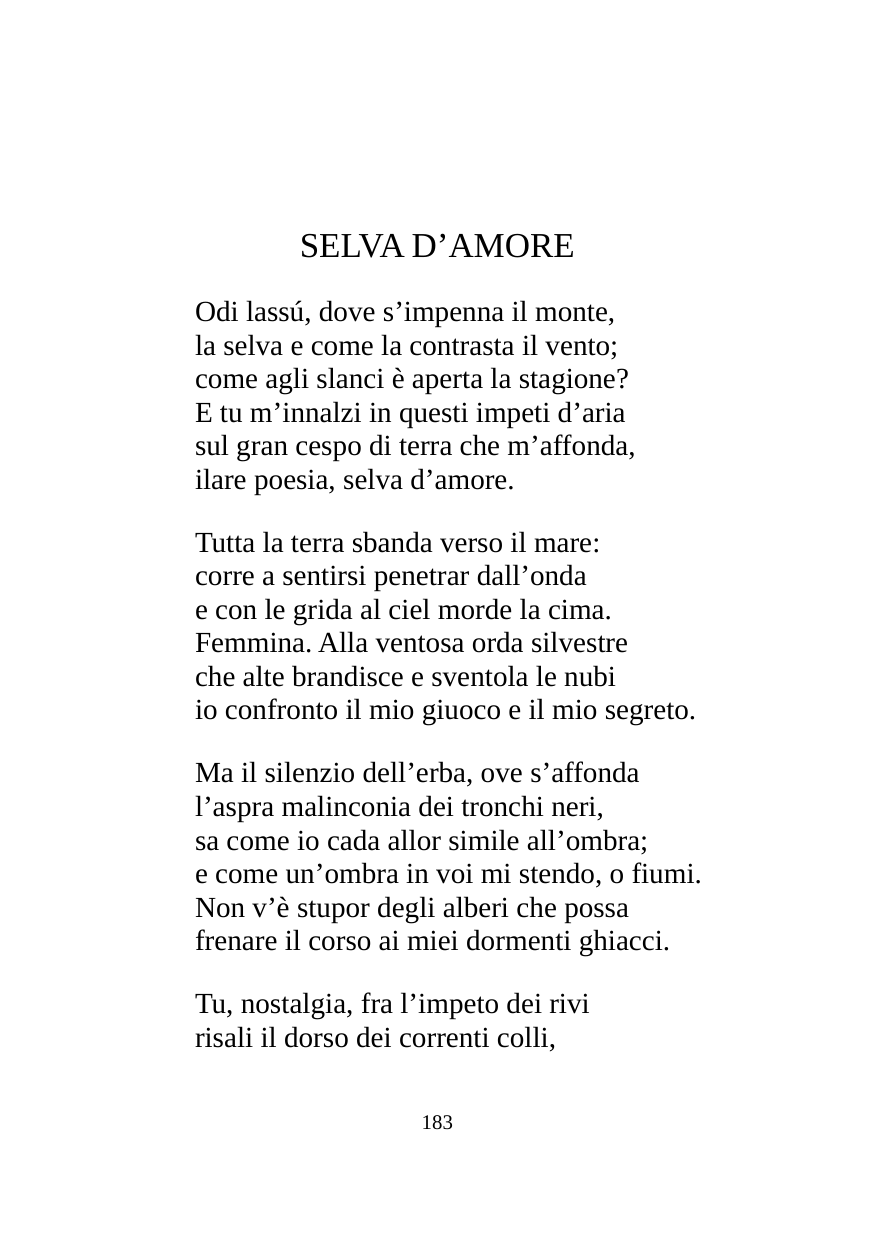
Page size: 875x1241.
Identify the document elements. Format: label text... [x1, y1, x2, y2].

text Ma il silenzio dell’erba, ove s’affonda l’aspra malinconia dei tronchi neri, sa come io cada allor simile all’ombra; e come un’ombra in voi mi stendo, o fiumi. Non v’è stupor degli alberi che possa frenare il corso ai miei dormenti ghiacci. [195, 756, 768, 957]
subtitle SELVA D’AMORE [106, 224, 768, 264]
text Odi lassú, dove s’impenna il monte, la selva e come la contrasta il vento; come agli slanci è aperta la stagione? E tu m’innalzi in questi impeti d’aria sul gran cespo di terra che m’affonda, ilare poesia, selva d’amore. [195, 294, 768, 495]
text Tutta la terra sbanda verso il mare: corre a sentirsi penetrar dall’onda e con le grida al ciel morde la cima. Femmina. Alla ventosa orda silvestre che alte brandisce e sventola le nubi io confronto il mio giuoco e il mio segreto. [195, 525, 768, 726]
text Tu, nostalgia, fra l’impeto dei rivi risali il dorso dei correnti colli, [195, 986, 768, 1053]
